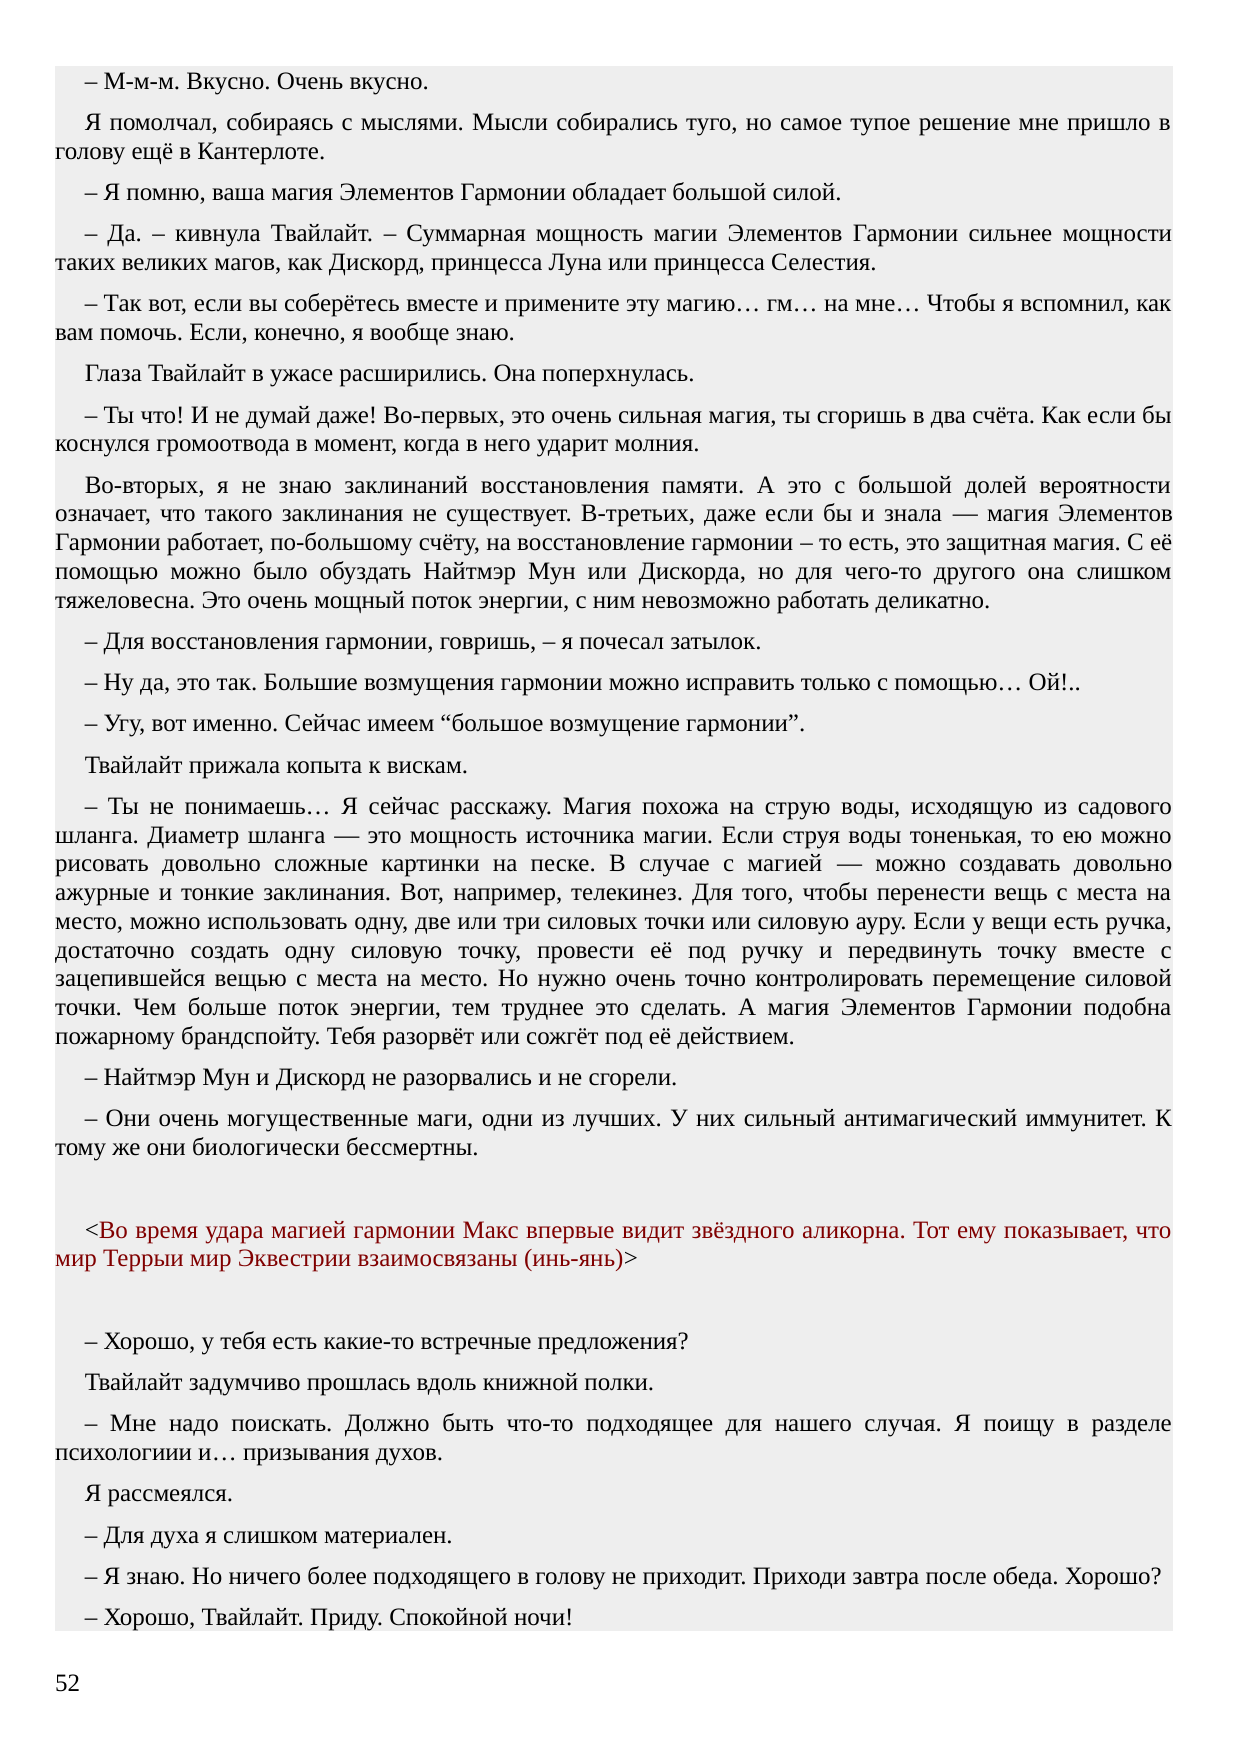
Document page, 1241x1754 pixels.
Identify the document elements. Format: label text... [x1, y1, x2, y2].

text – Я знаю. Но ничего более подходящего в голову не приходит. Приходи завтра после обеда. Хорошо? [55, 1561, 1173, 1590]
text Твайлайт прижала копыта к вискам. [55, 750, 1173, 778]
text – Угу, вот именно. Сейчас имеем “большое возмущение гармонии”. [55, 708, 1173, 737]
text – Найтмэр Мун и Дискорд не разорвались и не сгорели. [55, 1062, 1173, 1091]
text – Я помню, ваша магия Элементов Гармонии обладает большой силой. [55, 177, 1173, 206]
text – Так вот, если вы соберётесь вместе и примените эту магию… гм… на мне… Чтобы я вспомнил, как вам помочь. Если, конечно, я вообще знаю. [55, 288, 1173, 346]
text Я помолчал, собираясь с мыслями. Мысли собирались туго, но самое тупое решение мне пришло в голову ещё в Кантерлоте. [55, 107, 1173, 165]
text Во-вторых, я не знаю заклинаний восстановления памяти. А это с большой долей вероятности означает, что такого заклинания не существует. В-третьих, даже если бы и знала — магия Элементов Гармонии работает, по-большому счёту, на восстановление гармонии – то есть, это защитная магия. С её помощью можно было обуздать Найтмэр Мун или Дискорда, но для чего-то другого она слишком тяжеловесна. Это очень мощный поток энергии, с ним невозможно работать деликатно. [55, 470, 1173, 613]
text – Ты что! И не думай даже! Во-первых, это очень сильная магия, ты сгоришь в два счёта. Как если бы коснулся громоотвода в момент, когда в него ударит молния. [55, 400, 1173, 457]
text – Да. – кивнула Твайлайт. – Суммарная мощность магии Элементов Гармонии сильнее мощности таких великих магов, как Дискорд, принцесса Луна или принцесса Селестия. [55, 218, 1173, 276]
text – Хорошо, у тебя есть какие-то встречные предложения? [55, 1326, 1173, 1355]
text – Ну да, это так. Большие возмущения гармонии можно исправить только с помощью… Ой!.. [55, 667, 1173, 696]
text Глаза Твайлайт в ужасе расширились. Она поперхнулась. [55, 358, 1173, 387]
text – М-м-м. Вкусно. Очень вкусно. [55, 66, 1173, 95]
text – Ты не понимаешь… Я сейчас расскажу. Магия похожа на струю воды, исходящую из садового шланга. Диаметр шланга — это мощность источника магии. Если струя воды тоненькая, то ею можно рисовать довольно сложные картинки на песке. В случае с магией — можно создавать довольно ажурные и тонкие заклинания. Вот, например, телекинез. Для того, чтобы перенести вещь с места на место, можно использовать одну, две или три силовых точки или силовую ауру. Если у вещи есть ручка, достаточно создать одну силовую точку, провести её под ручку и передвинуть точку вместе с зацепившейся вещью с места на место. Но нужно очень точно контролировать перемещение силовой точки. Чем больше поток энергии, тем труднее это сделать. А магия Элементов Гармонии подобна пожарному брандспойту. Тебя разорвёт или сожгёт под её действием. [55, 791, 1173, 1050]
text Я рассмеялся. [55, 1478, 1173, 1507]
text – Для духа я слишком материален. [55, 1520, 1173, 1548]
text <Во время удара магией гармонии Макс впервые видит звёздного аликорна. Тот ему показывает, что мир Террыи мир Эквестрии взаимосвязаны (инь-янь)> [55, 1215, 1173, 1272]
text – Мне надо поискать. Должно быть что-то подходящее для нашего случая. Я поищу в разделе психологиии и… призывания духов. [55, 1408, 1173, 1466]
text Твайлайт задумчиво прошлась вдоль книжной полки. [55, 1367, 1173, 1396]
text – Хорошо, Твайлайт. Приду. Спокойной ночи! [55, 1602, 1173, 1631]
text – Они очень могущественные маги, одни из лучших. У них сильный антимагический иммунитет. К тому же они биологически бессмертны. [55, 1103, 1173, 1161]
text – Для восстановления гармонии, говришь, – я почесал затылок. [55, 626, 1173, 655]
